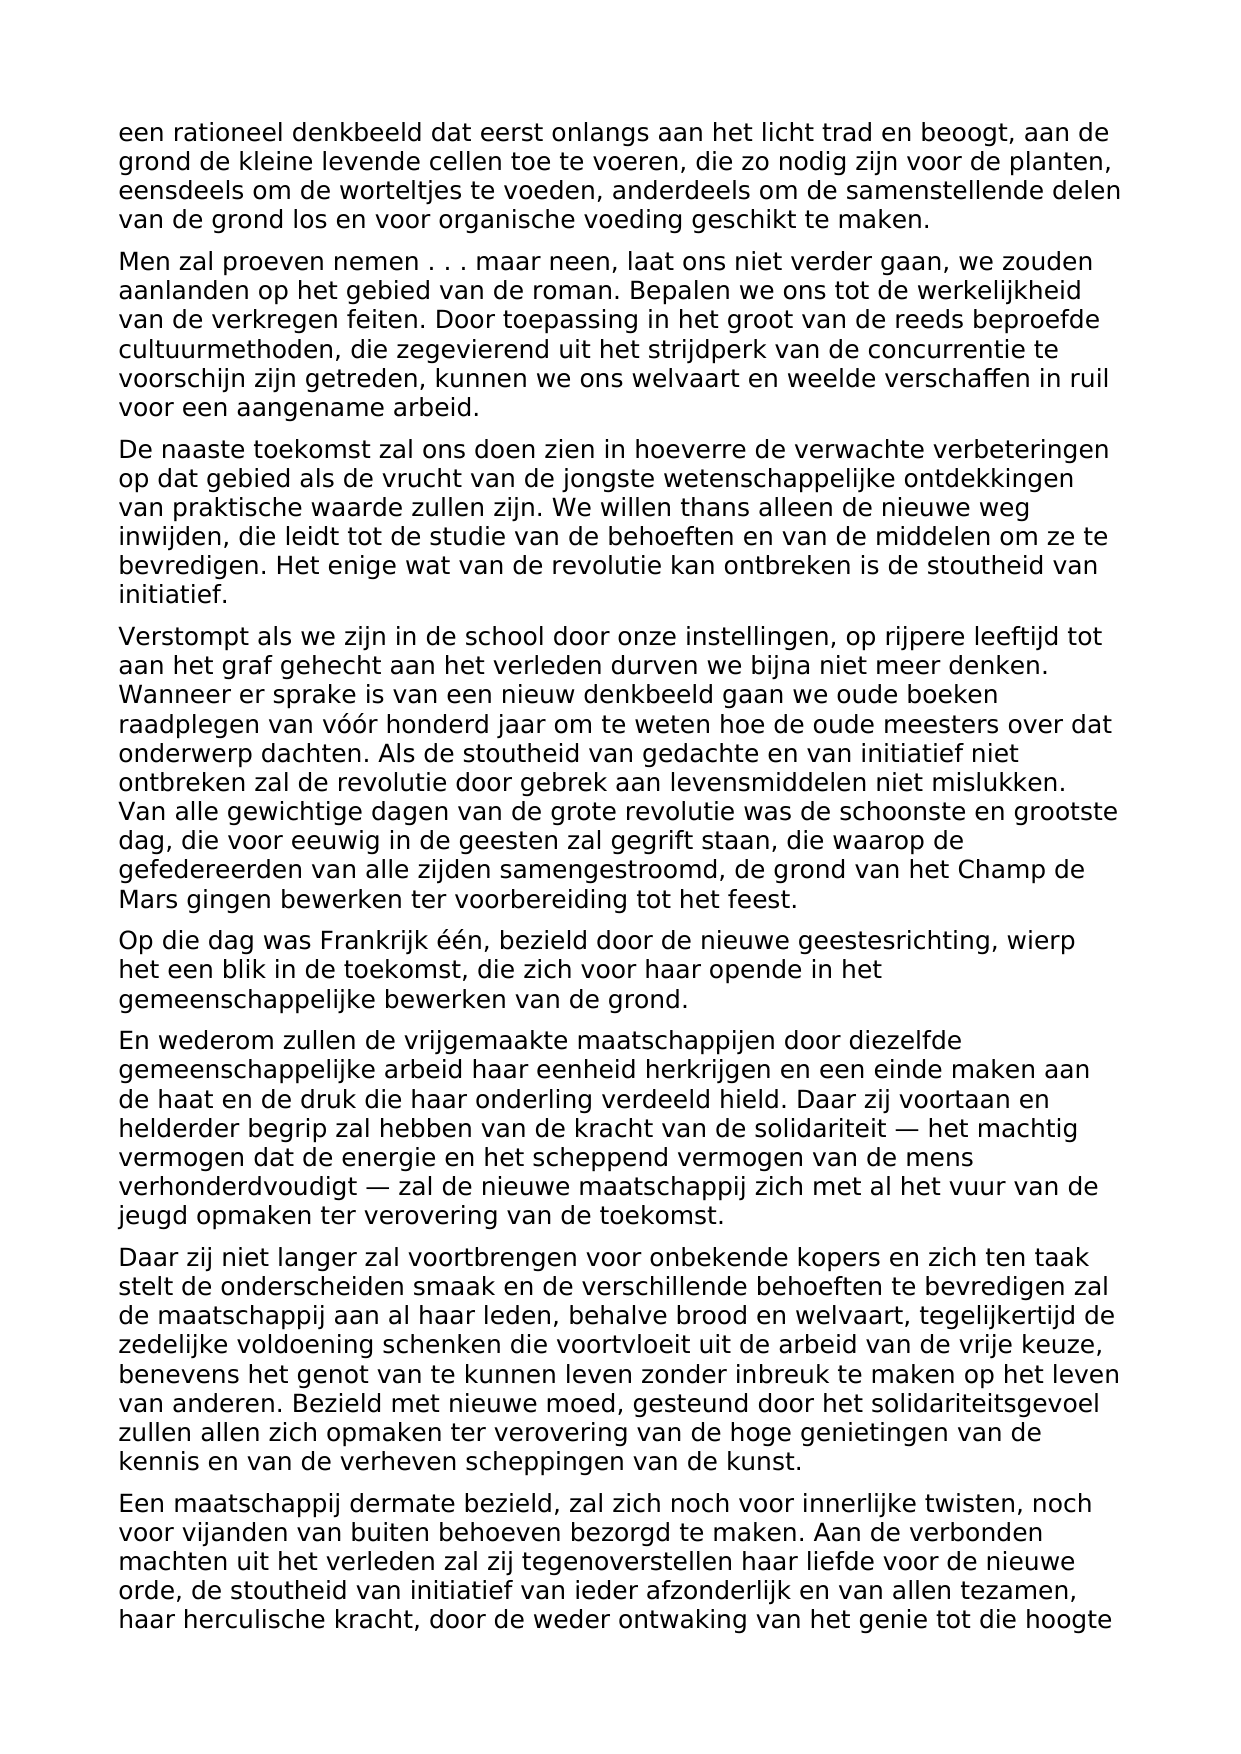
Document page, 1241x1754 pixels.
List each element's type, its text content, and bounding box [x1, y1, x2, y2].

text De naaste toekomst zal ons doen zien in hoeverre de verwachte verbeteringen op dat gebied als de vrucht van de jongste wetenschappelijke ontdekkingen van praktische waarde zullen zijn. We willen thans alleen de nieuwe weg inwijden, die leidt tot de studie van de behoeften en van de middelen om ze te bevredigen. Het enige wat van de revolutie kan ontbreken is de stoutheid van initiatief. [118, 435, 1122, 610]
text Verstompt als we zijn in de school door onze instellingen, op rijpere leeftijd tot aan het graf gehecht aan het verleden durven we bijna niet meer denken. Wanneer er sprake is van een nieuw denkbeeld gaan we oude boeken raadplegen van vóór honderd jaar om te weten hoe de oude meesters over dat onderwerp dachten. Als de stoutheid van gedachte en van initiatief niet ontbreken zal de revolutie door gebrek aan levensmiddelen niet mislukken. Van alle gewichtige dagen van de grote revolutie was de schoonste en grootste dag, die voor eeuwig in de geesten zal gegrift staan, die waarop de gefedereerden van alle zijden samengestroomd, de grond van het Champ de Mars gingen bewerken ter voorbereiding tot het feest. [118, 622, 1122, 914]
text En wederom zullen de vrijgemaakte maatschappijen door diezelfde gemeenschappelijke arbeid haar eenheid herkrijgen en een einde maken aan de haat en de druk die haar onderling verdeeld hield. Daar zij voortaan en helderder begrip zal hebben van de kracht van de solidariteit — het machtig vermogen dat de energie en het scheppend vermogen van de mens verhonderdvoudigt — zal de nieuwe maatschappij zich met al het vuur van de jeugd opmaken ter verovering van de toekomst. [118, 1026, 1122, 1231]
text Op die dag was Frankrijk één, bezield door de nieuwe geestesrichting, wierp het een blik in de toekomst, die zich voor haar opende in het gemeenschappelijke bewerken van de grond. [118, 926, 1122, 1014]
text Daar zij niet langer zal voortbrengen voor onbekende kopers en zich ten taak stelt de onderscheiden smaak en de verschillende behoeften te bevredigen zal de maatschappij aan al haar leden, behalve brood en welvaart, tegelijkertijd de zedelijke voldoening schenken die voortvloeit uit de arbeid van de vrije keuze, benevens het genot van te kunnen leven zonder inbreuk te maken op het leven van anderen. Bezield met nieuwe moed, gesteund door het solidariteitsgevoel zullen allen zich opmaken ter verovering van de hoge genietingen van de kennis en van de verheven scheppingen van de kunst. [118, 1243, 1122, 1476]
text Men zal proeven nemen . . . maar neen, laat ons niet verder gaan, we zouden aanlanden op het gebied van de roman. Bepalen we ons tot de werkelijkheid van de verkregen feiten. Door toepassing in het groot van de reeds beproefde cultuurmethoden, die zegevierend uit het strijdperk van de concurrentie te voorschijn zijn getreden, kunnen we ons welvaart en weelde verschaffen in ruil voor een aangename arbeid. [118, 247, 1122, 422]
text Een maatschappij dermate bezield, zal zich noch voor innerlijke twisten, noch voor vijanden van buiten behoeven bezorgd te maken. Aan de verbonden machten uit het verleden zal zij tegenoverstellen haar liefde voor de nieuwe orde, de stoutheid van initiatief van ieder afzonderlijk en van allen tezamen, haar herculische kracht, door de weder ontwaking van het genie tot die hoogte [118, 1489, 1122, 1635]
text een rationeel denkbeeld dat eerst onlangs aan het licht trad en beoogt, aan de grond de kleine levende cellen toe te voeren, die zo nodig zijn voor de planten, eensdeels om de worteltjes te voeden, anderdeels om de samenstellende delen van de grond los en voor organische voeding geschikt te maken. [118, 118, 1122, 235]
